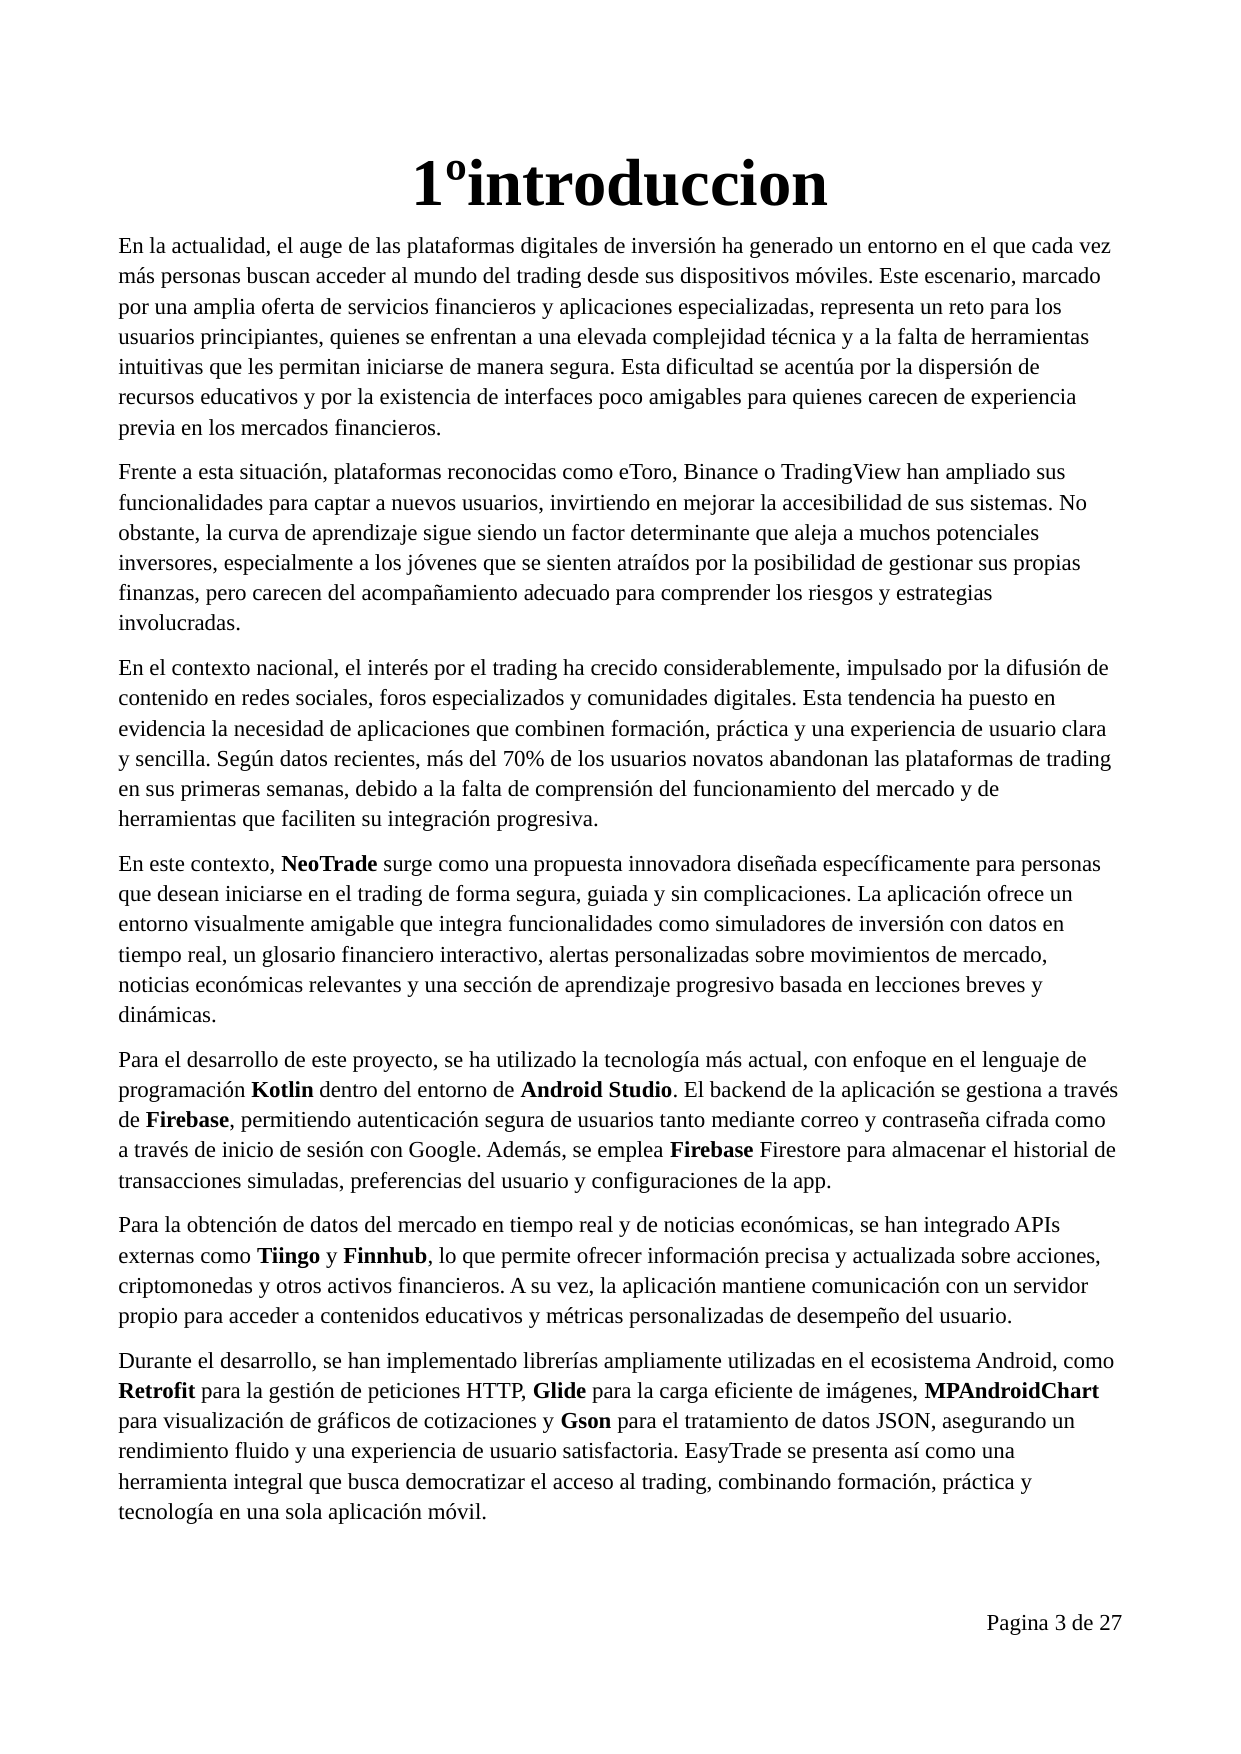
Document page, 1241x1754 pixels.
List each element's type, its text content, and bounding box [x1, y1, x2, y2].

text Para el desarrollo de este proyecto, se ha utilizado la tecnología más actual, con enfoque en el lenguaje de programación Kotlin dentro del entorno de Android Studio. El backend de la aplicación se gestiona a través de Firebase, permitiendo autenticación segura de usuarios tanto mediante correo y contraseña cifrada como a través de inicio de sesión con Google. Además, se emplea Firebase Firestore para almacenar el historial de transacciones simuladas, preferencias del usuario y configuraciones de la app. [118, 1046, 1122, 1193]
text Frente a esta situación, plataformas reconocidas como eToro, Binance o TradingView han ampliado sus funcionalidades para captar a nuevos usuarios, invirtiendo en mejorar la accesibilidad de sus sistemas. No obstante, la curva de aprendizaje sigue siendo un factor determinante que aleja a muchos potenciales inversores, especialmente a los jóvenes que se sienten atraídos por la posibilidad de gestionar sus propias finanzas, pero carecen del acompañamiento adecuado para comprender los riesgos y estrategias involucradas. [118, 458, 1122, 636]
text En la actualidad, el auge de las plataformas digitales de inversión ha generado un entorno en el que cada vez más personas buscan acceder al mundo del trading desde sus dispositivos móviles. Este escenario, marcado por una amplia oferta de servicios financieros y aplicaciones especializadas, representa un reto para los usuarios principiantes, quienes se enfrentan a una elevada complejidad técnica y a la falta de herramientas intuitivas que les permitan iniciarse de manera segura. Esta dificultad se acentúa por la dispersión de recursos educativos y por la existencia de interfaces poco amigables para quienes carecen de experiencia previa en los mercados financieros. [118, 232, 1122, 440]
subtitle 1ºintroduccion [118, 143, 1122, 220]
text En el contexto nacional, el interés por el trading ha crecido considerablemente, impulsado por la difusión de contenido en redes sociales, foros especializados y comunidades digitales. Esta tendencia ha puesto en evidencia la necesidad de aplicaciones que combinen formación, práctica y una experiencia de usuario clara y sencilla. Según datos recientes, más del 70% de los usuarios novatos abandonan las plataformas de trading en sus primeras semanas, debido a la falta de comprensión del funcionamiento del mercado y de herramientas que faciliten su integración progresiva. [118, 654, 1122, 832]
text Durante el desarrollo, se han implementado librerías ampliamente utilizadas en el ecosistema Android, como Retrofit para la gestión de peticiones HTTP, Glide para la carga eficiente de imágenes, MPAndroidChart para visualización de gráficos de cotizaciones y Gson para el tratamiento de datos JSON, asegurando un rendimiento fluido y una experiencia de usuario satisfactoria. EasyTrade se presenta así como una herramienta integral que busca democratizar el acceso al trading, combinando formación, práctica y tecnología en una sola aplicación móvil. [118, 1347, 1122, 1524]
text En este contexto, NeoTrade surge como una propuesta innovadora diseñada específicamente para personas que desean iniciarse en el trading de forma segura, guiada y sin complicaciones. La aplicación ofrece un entorno visualmente amigable que integra funcionalidades como simuladores de inversión con datos en tiempo real, un glosario financiero interactivo, alertas personalizadas sobre movimientos de mercado, noticias económicas relevantes y una sección de aprendizaje progresivo basada en lecciones breves y dinámicas. [118, 850, 1122, 1027]
text Para la obtención de datos del mercado en tiempo real y de noticias económicas, se han integrado APIs externas como Tiingo y Finnhub, lo que permite ofrecer información precisa y actualizada sobre acciones, criptomonedas y otros activos financieros. A su vez, la aplicación mantiene comunicación con un servidor propio para acceder a contenidos educativos y métricas personalizadas de desempeño del usuario. [118, 1211, 1122, 1328]
